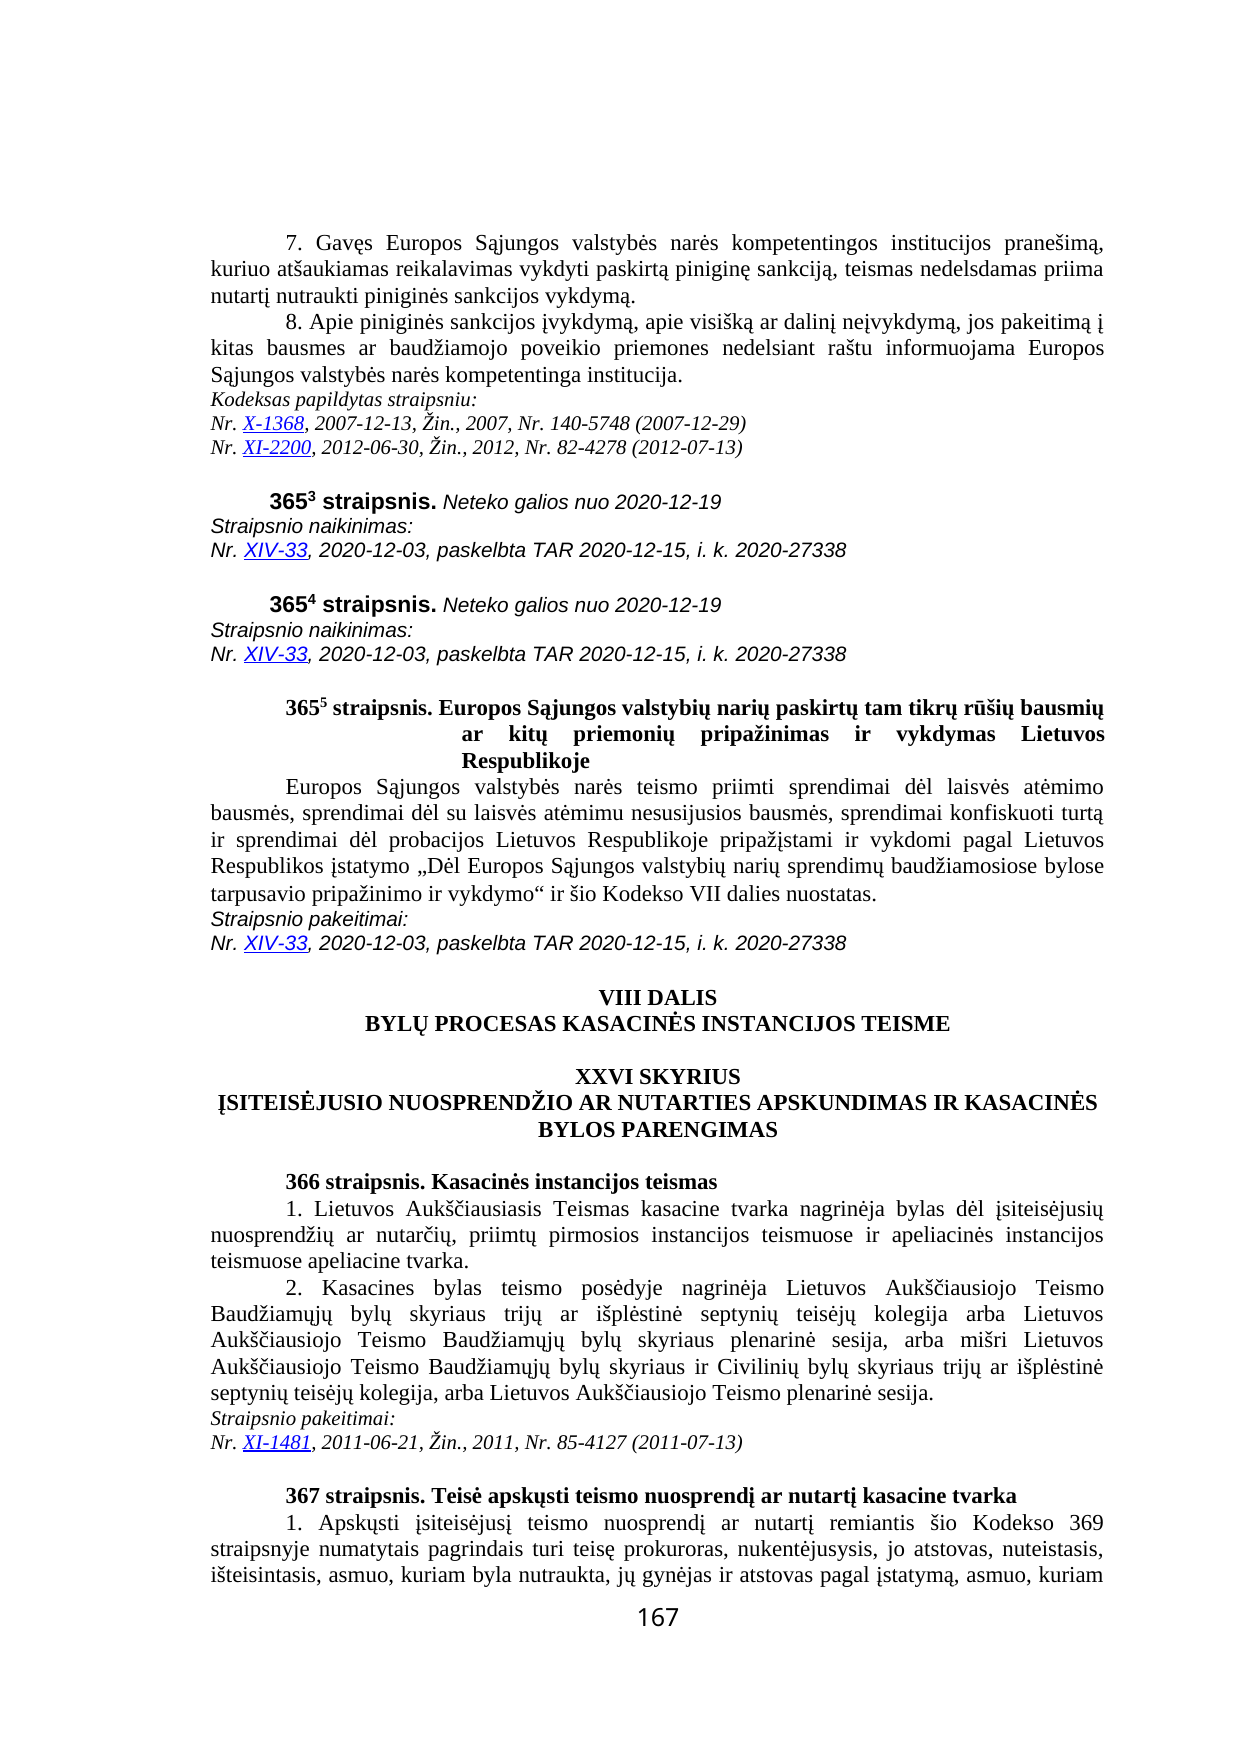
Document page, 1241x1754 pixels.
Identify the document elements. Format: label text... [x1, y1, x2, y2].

text 3655 straipsnis. Europos Sąjungos valstybių narių paskirtų tam tikrų rūšių bausmių ar kitų priemonių pripažinimas ir vykdymas Lietuvos Respublikoje [285, 694, 1105, 773]
text 1. Lietuvos Aukščiausiasis Teismas kasacine tvarka nagrinėja bylas dėl įsiteisėjusių nuosprendžių ar nutarčių, priimtų pirmosios instancijos teismuose ir apeliacinės instancijos teismuose apeliacine tvarka. [210, 1195, 1105, 1274]
text Kodeksas papildytas straipsniu: [210, 387, 1105, 411]
text Straipsnio naikinimas: [210, 617, 1105, 641]
text 367 straipsnis. Teisė apskųsti teismo nuosprendį ar nutartį kasacine tvarka [210, 1482, 1105, 1509]
text Straipsnio pakeitimai: [210, 907, 1105, 931]
subtitle XXVI skyrius [210, 1063, 1105, 1089]
text Straipsnio naikinimas: [210, 514, 1105, 538]
text 7. Gavęs Europos Sąjungos valstybės narės kompetentingos institucijos pranešimą, kuriuo atšaukiamas reikalavimas vykdyti paskirtą piniginę sankciją, teismas nedelsdamas priima nutartį nutraukti piniginės sankcijos vykdymą. [210, 229, 1105, 308]
text 1. Apskųsti įsiteisėjusį teismo nuosprendį ar nutartį remiantis šio Kodekso 369 straipsnyje numatytais pagrindais turi teisę prokuroras, nukentėjusysis, jo atstovas, nuteistasis, išteisintasis, asmuo, kuriam byla nutraukta, jų gynėjas ir atstovas pagal įstatymą, asmuo, kuriam [210, 1509, 1105, 1588]
subtitle VIII dalis [210, 984, 1105, 1010]
text Nr. X-1368, 2007-12-13, Žin., 2007, Nr. 140-5748 (2007-12-29) [210, 411, 1105, 435]
text Bylų procesas kasacinės instancijos teisme [210, 1010, 1105, 1037]
text Europos Sąjungos valstybės narės teismo priimti sprendimai dėl laisvės atėmimo bausmės, sprendimai dėl su laisvės atėmimu nesusijusios bausmės, sprendimai konfiskuoti turtą ir sprendimai dėl probacijos Lietuvos Respublikoje pripažįstami ir vykdomi pagal Lietuvos Respublikos įstatymo „Dėl Europos Sąjungos valstybių narių sprendimų baudžiamosiose bylose tarpusavio pripažinimo ir vykdymo“ ir šio Kodekso VII dalies nuostatas. [210, 773, 1105, 907]
text Straipsnio pakeitimai: [210, 1406, 1105, 1430]
text 3654 straipsnis. Neteko galios nuo 2020-12-19 [210, 591, 1105, 617]
text 3653 straipsnis. Neteko galios nuo 2020-12-19 [210, 488, 1105, 514]
text Įsiteisėjusio nuosprendžio ar nutarties apskundimas ir kasacinės bylos parengimas [210, 1089, 1105, 1142]
text Nr. XIV-33, 2020-12-03, paskelbta TAR 2020-12-15, i. k. 2020-27338 [210, 931, 1105, 955]
text 366 straipsnis. Kasacinės instancijos teismas [210, 1168, 1105, 1195]
text 8. Apie piniginės sankcijos įvykdymą, apie visišką ar dalinį neįvykdymą, jos pakeitimą į kitas bausmes ar baudžiamojo poveikio priemones nedelsiant raštu informuojama Europos Sąjungos valstybės narės kompetentinga institucija. [210, 308, 1105, 387]
text Nr. XIV-33, 2020-12-03, paskelbta TAR 2020-12-15, i. k. 2020-27338 [210, 641, 1105, 665]
text Nr. XI-1481, 2011-06-21, Žin., 2011, Nr. 85-4127 (2011-07-13) [210, 1430, 1105, 1454]
text Nr. XI-2200, 2012-06-30, Žin., 2012, Nr. 82-4278 (2012-07-13) [210, 435, 1105, 459]
text Nr. XIV-33, 2020-12-03, paskelbta TAR 2020-12-15, i. k. 2020-27338 [210, 538, 1105, 562]
text 2. Kasacines bylas teismo posėdyje nagrinėja Lietuvos Aukščiausiojo Teismo Baudžiamųjų bylų skyriaus trijų ar išplėstinė septynių teisėjų kolegija arba Lietuvos Aukščiausiojo Teismo Baudžiamųjų bylų skyriaus plenarinė sesija, arba mišri Lietuvos Aukščiausiojo Teismo Baudžiamųjų bylų skyriaus ir Civilinių bylų skyriaus trijų ar išplėstinė septynių teisėjų kolegija, arba Lietuvos Aukščiausiojo Teismo plenarinė sesija. [210, 1274, 1105, 1406]
